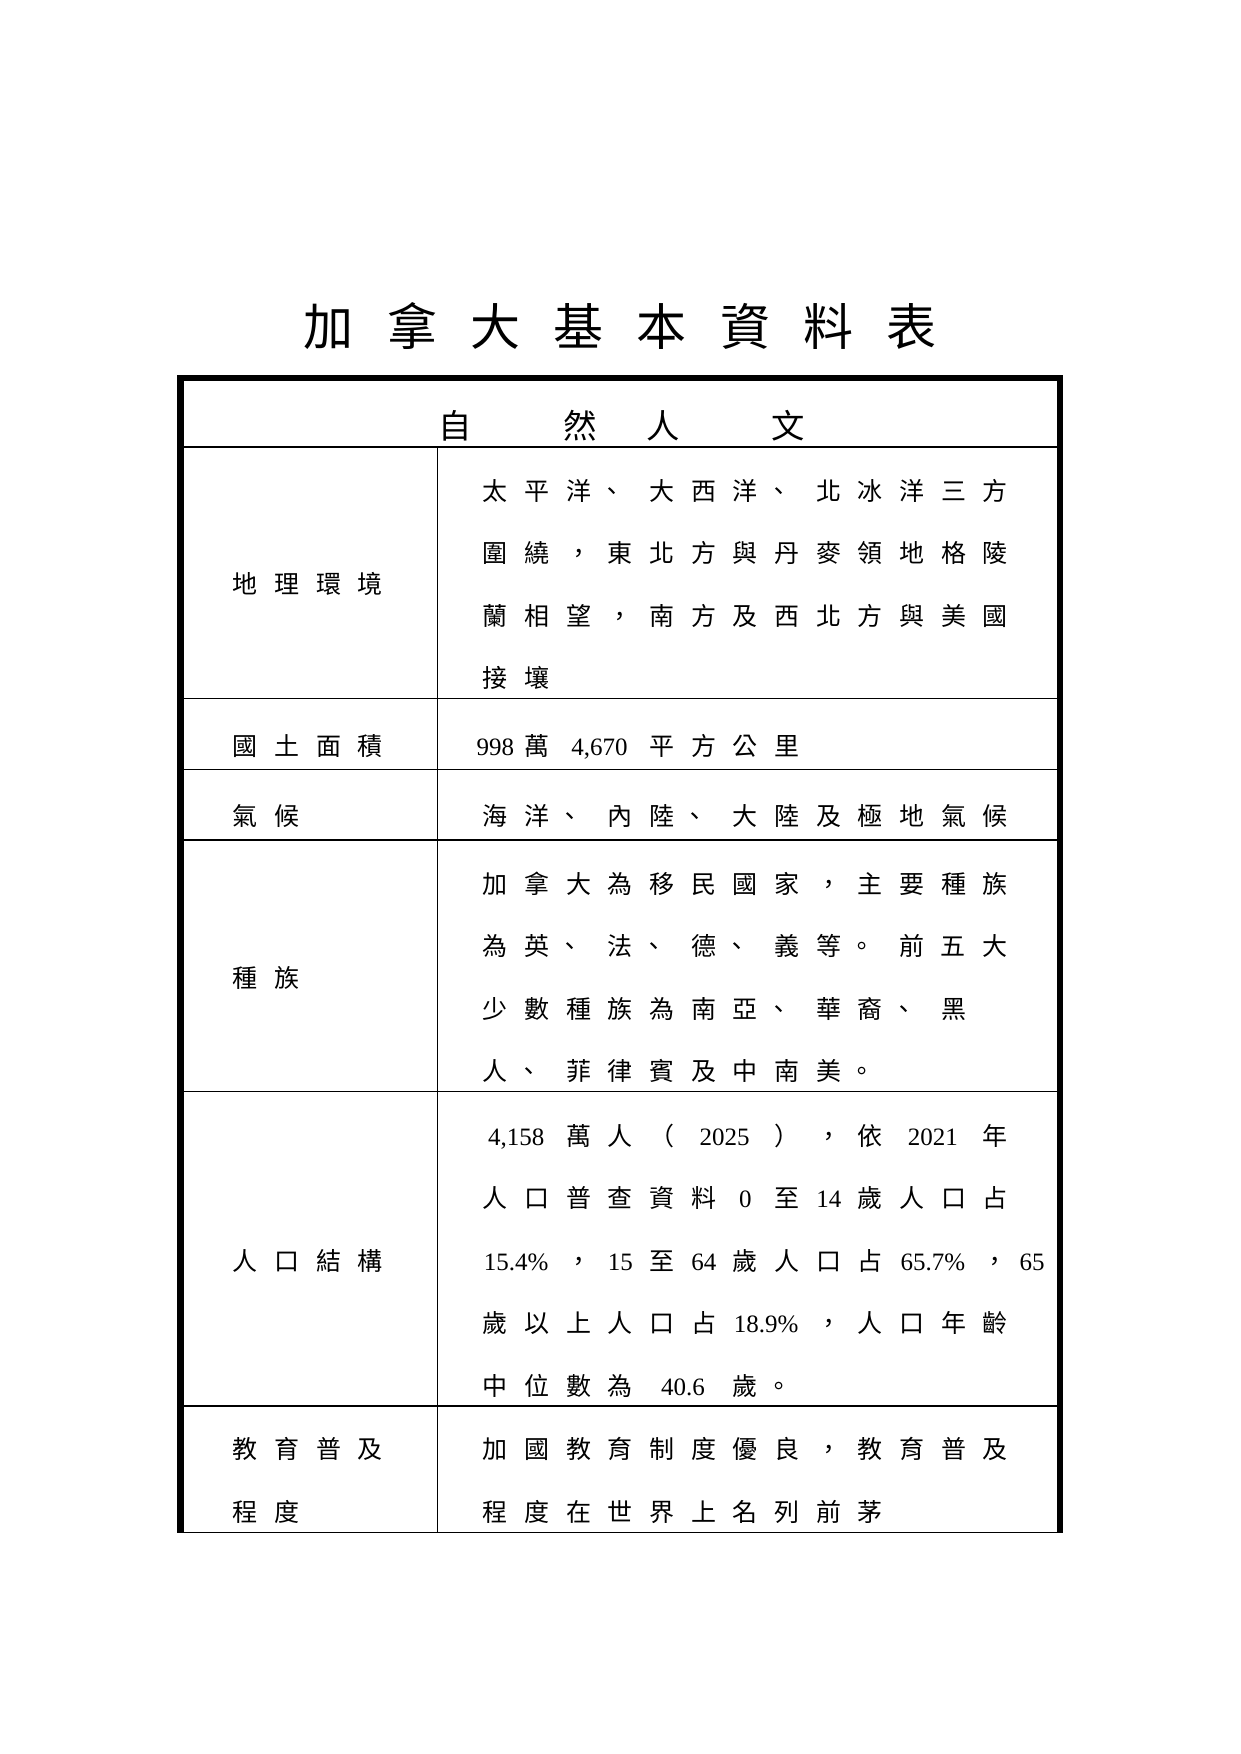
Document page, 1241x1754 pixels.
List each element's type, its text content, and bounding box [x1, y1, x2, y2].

table_cell 教育普及程度 [184, 1407, 437, 1531]
table_cell 地理環境 [184, 448, 437, 698]
table_header 自 然 人 文 [184, 381, 1057, 446]
table_cell 加拿大為移民國家，主要種族為英、法、德、義等。前五大少數種族為南亞、華裔、黑人、菲律賓及中南美。 [438, 841, 1057, 1091]
table_cell 海洋、內陸、大陸及極地氣候 [438, 770, 1057, 839]
table_cell 加國教育制度優良，教育普及程度在世界上名列前茅 [438, 1407, 1057, 1531]
table_cell 氣候 [184, 770, 437, 839]
text 加拿大基本資料表 [183, 250, 1058, 375]
table_cell 種族 [184, 841, 437, 1091]
table_cell 人口結構 [184, 1092, 437, 1405]
table_cell 國土面積 [184, 699, 437, 768]
table_cell 4,158萬人（2025），依2021年人口普查資料0至14歲人口占15.4%，15至64歲人口占65.7%，65歲以上人口占18.9%，人口年齡中位數為40.6歲。 [438, 1092, 1057, 1405]
table_cell 太平洋、大西洋、北冰洋三方圍繞，東北方與丹麥領地格陵蘭相望，南方及西北方與美國接壤 [438, 448, 1057, 698]
table_cell 998萬4,670平方公里 [438, 699, 1057, 768]
